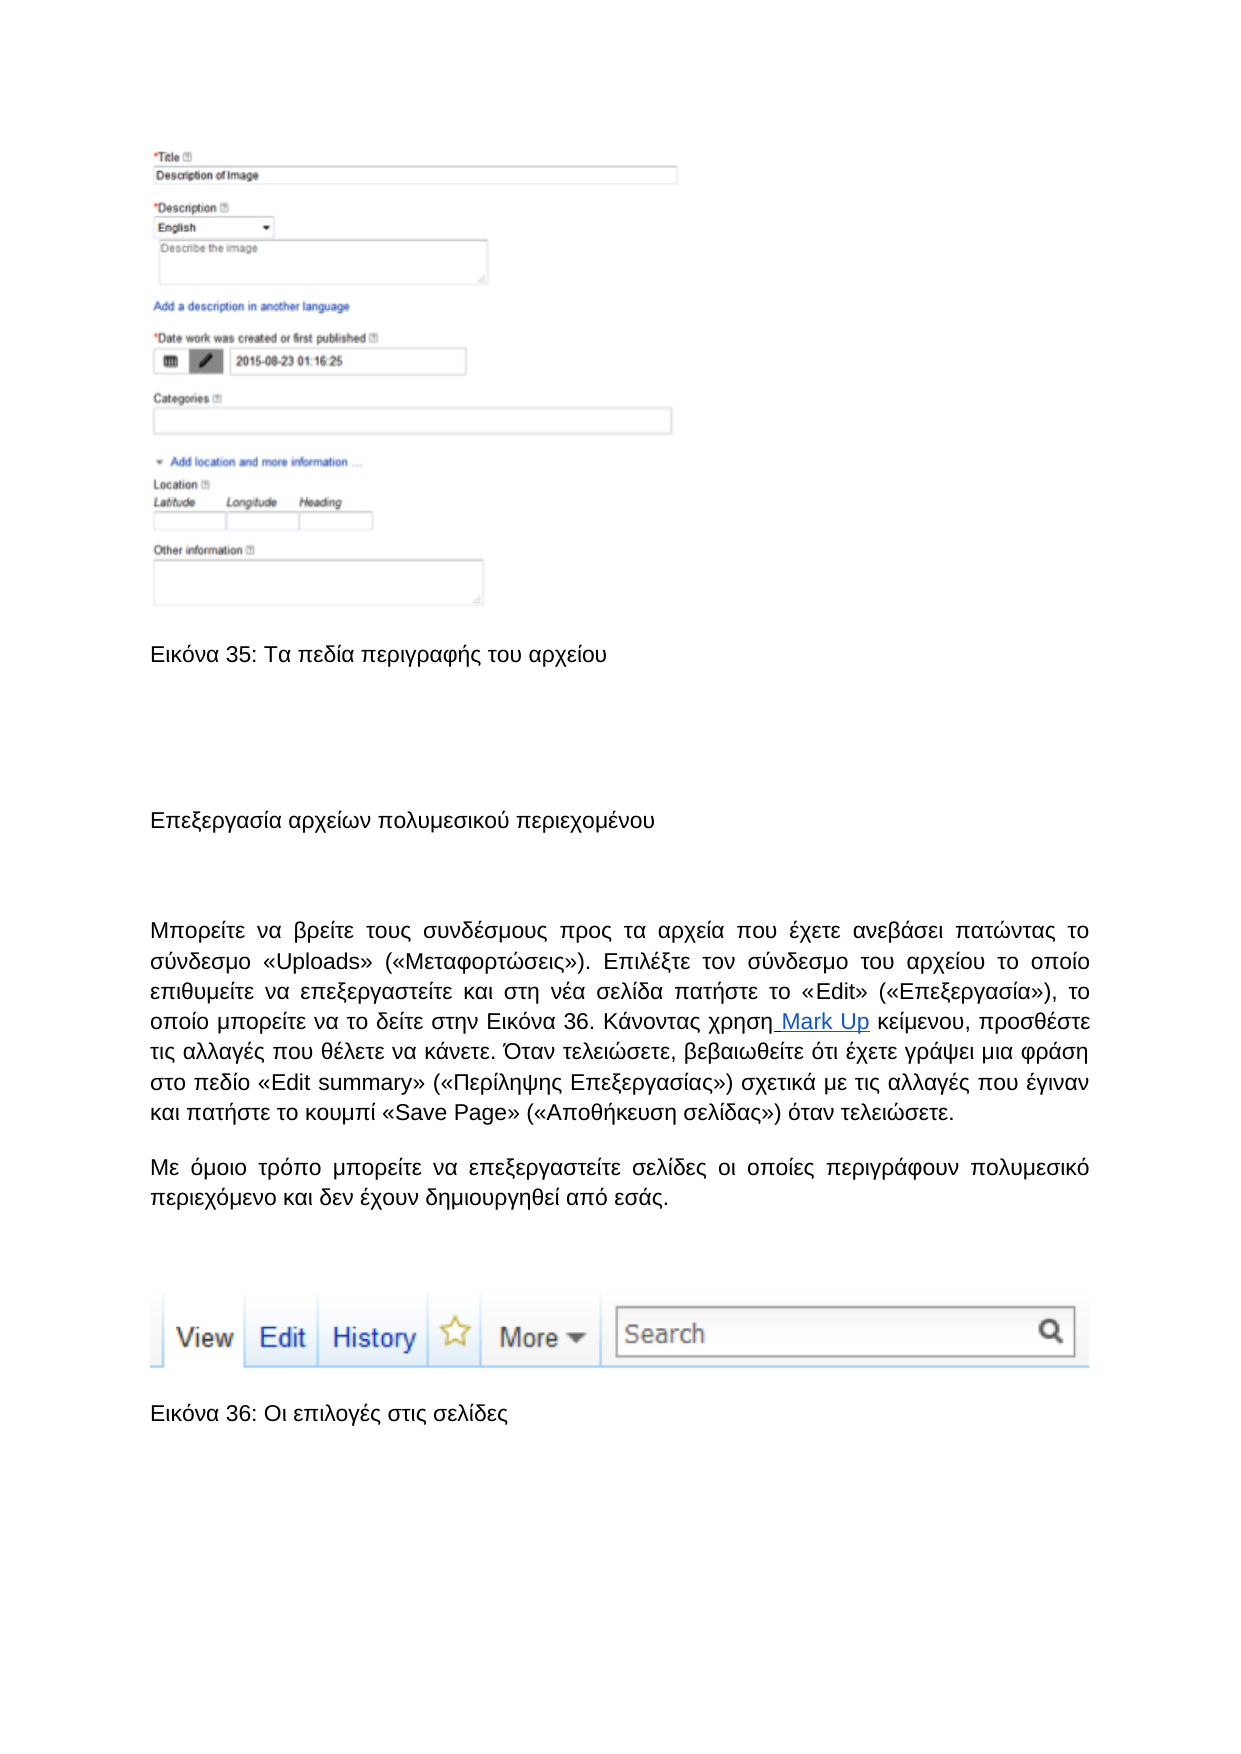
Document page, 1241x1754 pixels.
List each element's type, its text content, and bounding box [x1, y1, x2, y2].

text Με όμοιο τρόπο μπορείτε να επεξεργαστείτε σελίδες οι οποίες περιγράφουν πολυμεσικό περιεχόμενο και δεν έχουν δημιουργηθεί από εσάς. [150, 1154, 1091, 1210]
text Επεξεργασία αρχείων πολυμεσικού περιεχομένου [150, 807, 1091, 833]
text Μπορείτε να βρείτε τους συνδέσμους προς τα αρχεία που έχετε ανεβάσει πατώντας το σύνδεσμο «Uploads» («Μεταφορτώσεις»). Επιλέξτε τον σύνδεσμο του αρχείου το οποίο επιθυμείτε να επεξεργαστείτε και στη νέα σελίδα πατήστε το «Edit» («Επεξεργασία»), το οποίο μπορείτε να το δείτε στην Εικόνα 36. Κάνοντας χρηση Mark Up κείμενου, προσθέστε τις αλλαγές που θέλετε να κάνετε. Όταν τελειώσετε, βεβαιωθείτε ότι έχετε γράψει μια φράση στο πεδίο «Edit summary» («Περίληψης Επεξεργασίας») σχετικά με τις αλλαγές που έγιναν και πατήστε το κουμπί «Save Page» («Αποθήκευση σελίδας») όταν τελειώσετε. [150, 917, 1091, 1125]
text Εικόνα 35: Τα πεδία περιγραφής του αρχείου [150, 641, 1091, 668]
text Εικόνα 36: Οι επιλογές στις σελίδες [150, 1400, 1091, 1427]
